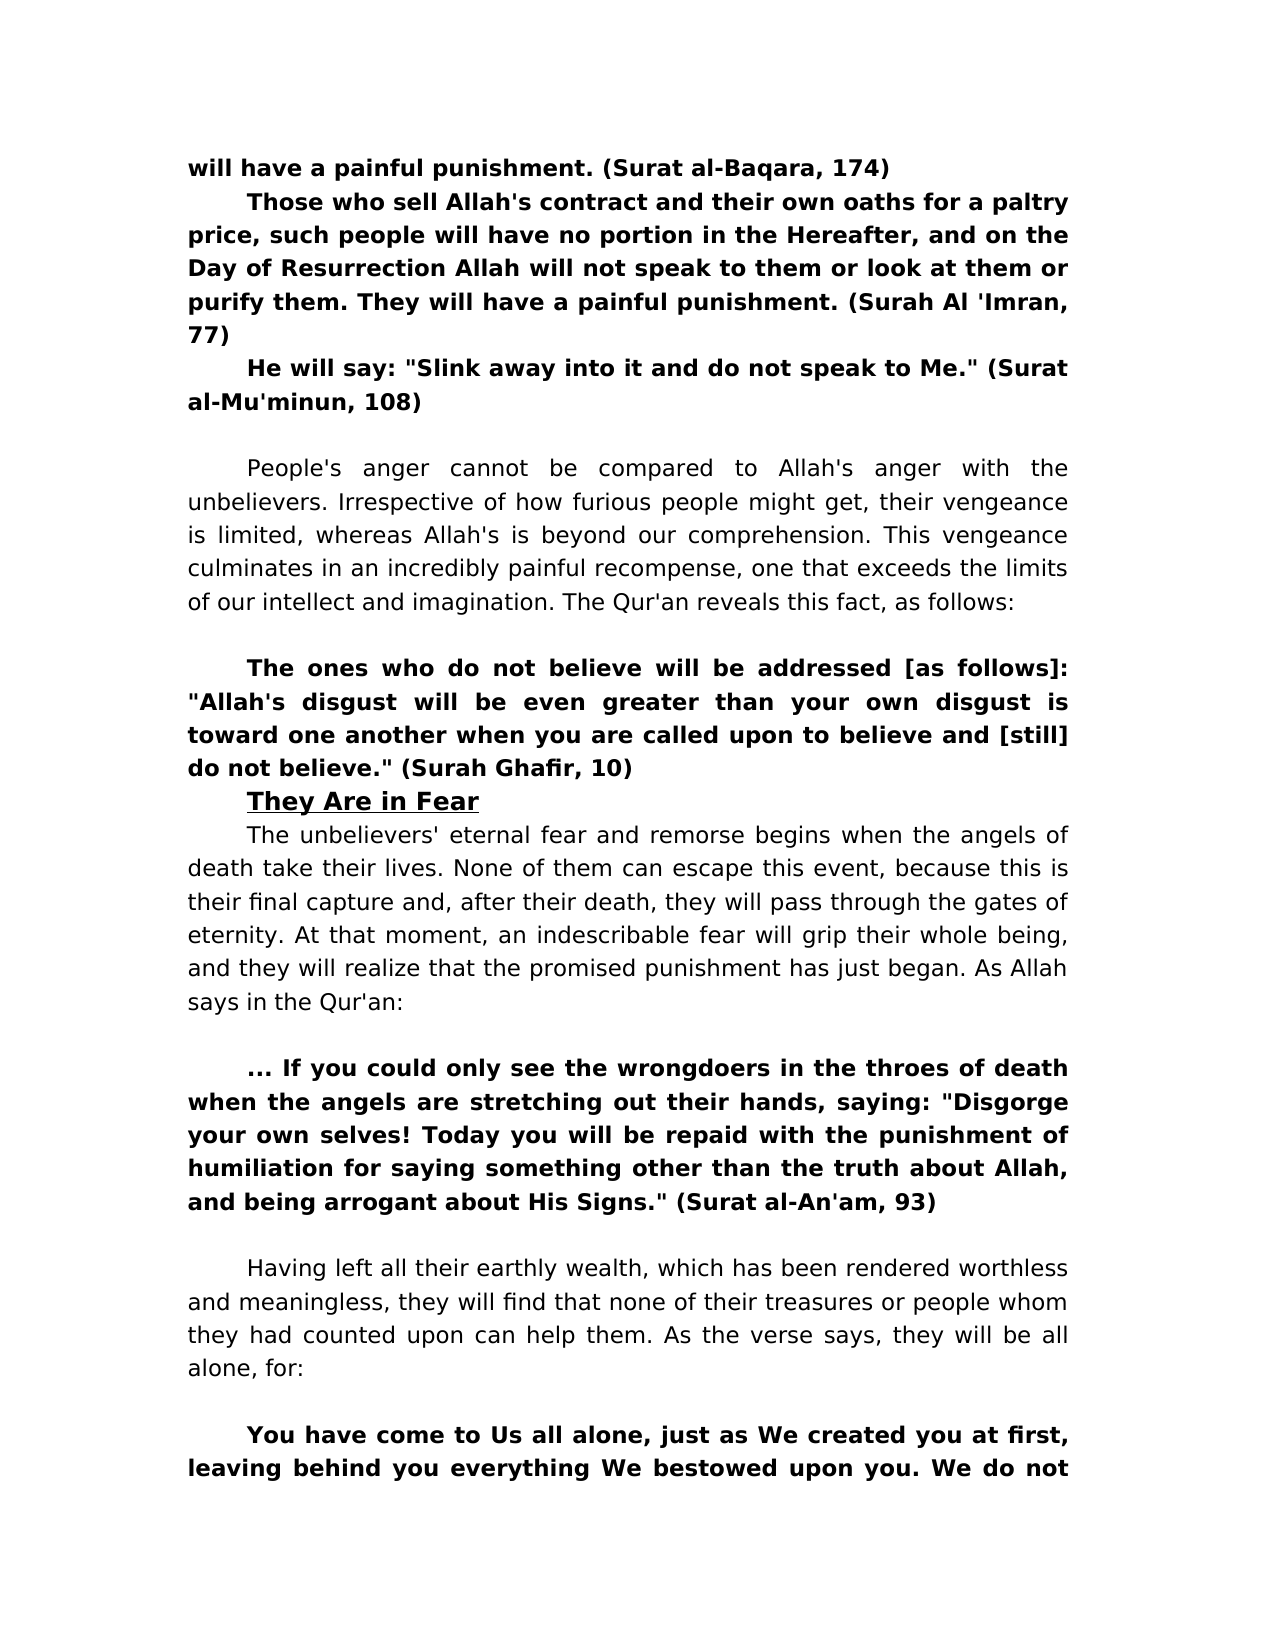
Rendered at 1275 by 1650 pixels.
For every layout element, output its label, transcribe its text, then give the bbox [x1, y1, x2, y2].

text You have come to Us all alone, just as We created you at first, leaving behind you everything We bestowed upon you. We do not [187, 1417, 1070, 1483]
text Having left all their earthly wealth, which has been rendered worthless and meaningless, they will find that none of their treasures or people whom they had counted upon can help them. As the verse says, they will be all alone, for: [187, 1250, 1070, 1383]
text Those who sell Allah's contract and their own oaths for a paltry price, such people will have no portion in the Hereafter, and on the Day of Resurrection Allah will not speak to them or look at them or purify them. They will have a painful punishment. (Surah Al 'Imran, 77) [187, 183, 1070, 350]
text ... If you could only see the wrongdoers in the throes of death when the angels are stretching out their hands, saying: "Disgorge your own selves! Today you will be repaid with the punishment of humiliation for saying something other than the truth about Allah, and being arrogant about His Signs." (Surat al-An'am, 93) [187, 1050, 1070, 1217]
text will have a painful punishment. (Surat al-Baqara, 174) [187, 150, 1070, 183]
text The ones who do not believe will be addressed [as follows]: "Allah's disgust will be even greater than your own disgust is toward one another when you are called upon to believe and [still] do not believe." (Surah Ghafir, 10) [187, 650, 1070, 783]
text The unbelievers' eternal fear and remorse begins when the angels of death take their lives. None of them can escape this event, because this is their final capture and, after their death, they will pass through the gates of eternity. At that moment, an indescribable fear will grip their whole being, and they will realize that the promised punishment has just began. As Allah says in the Qur'an: [187, 817, 1070, 1017]
text He will say: "Slink away into it and do not speak to Me." (Surat al-Mu'minun, 108) [187, 350, 1070, 417]
text They Are in Fear [187, 783, 1070, 817]
text People's anger cannot be compared to Allah's anger with the unbelievers. Irrespective of how furious people might get, their vengeance is limited, whereas Allah's is beyond our comprehension. This vengeance culminates in an incredibly painful recompense, one that exceeds the limits of our intellect and imagination. The Qur'an reveals this fact, as follows: [187, 450, 1070, 617]
